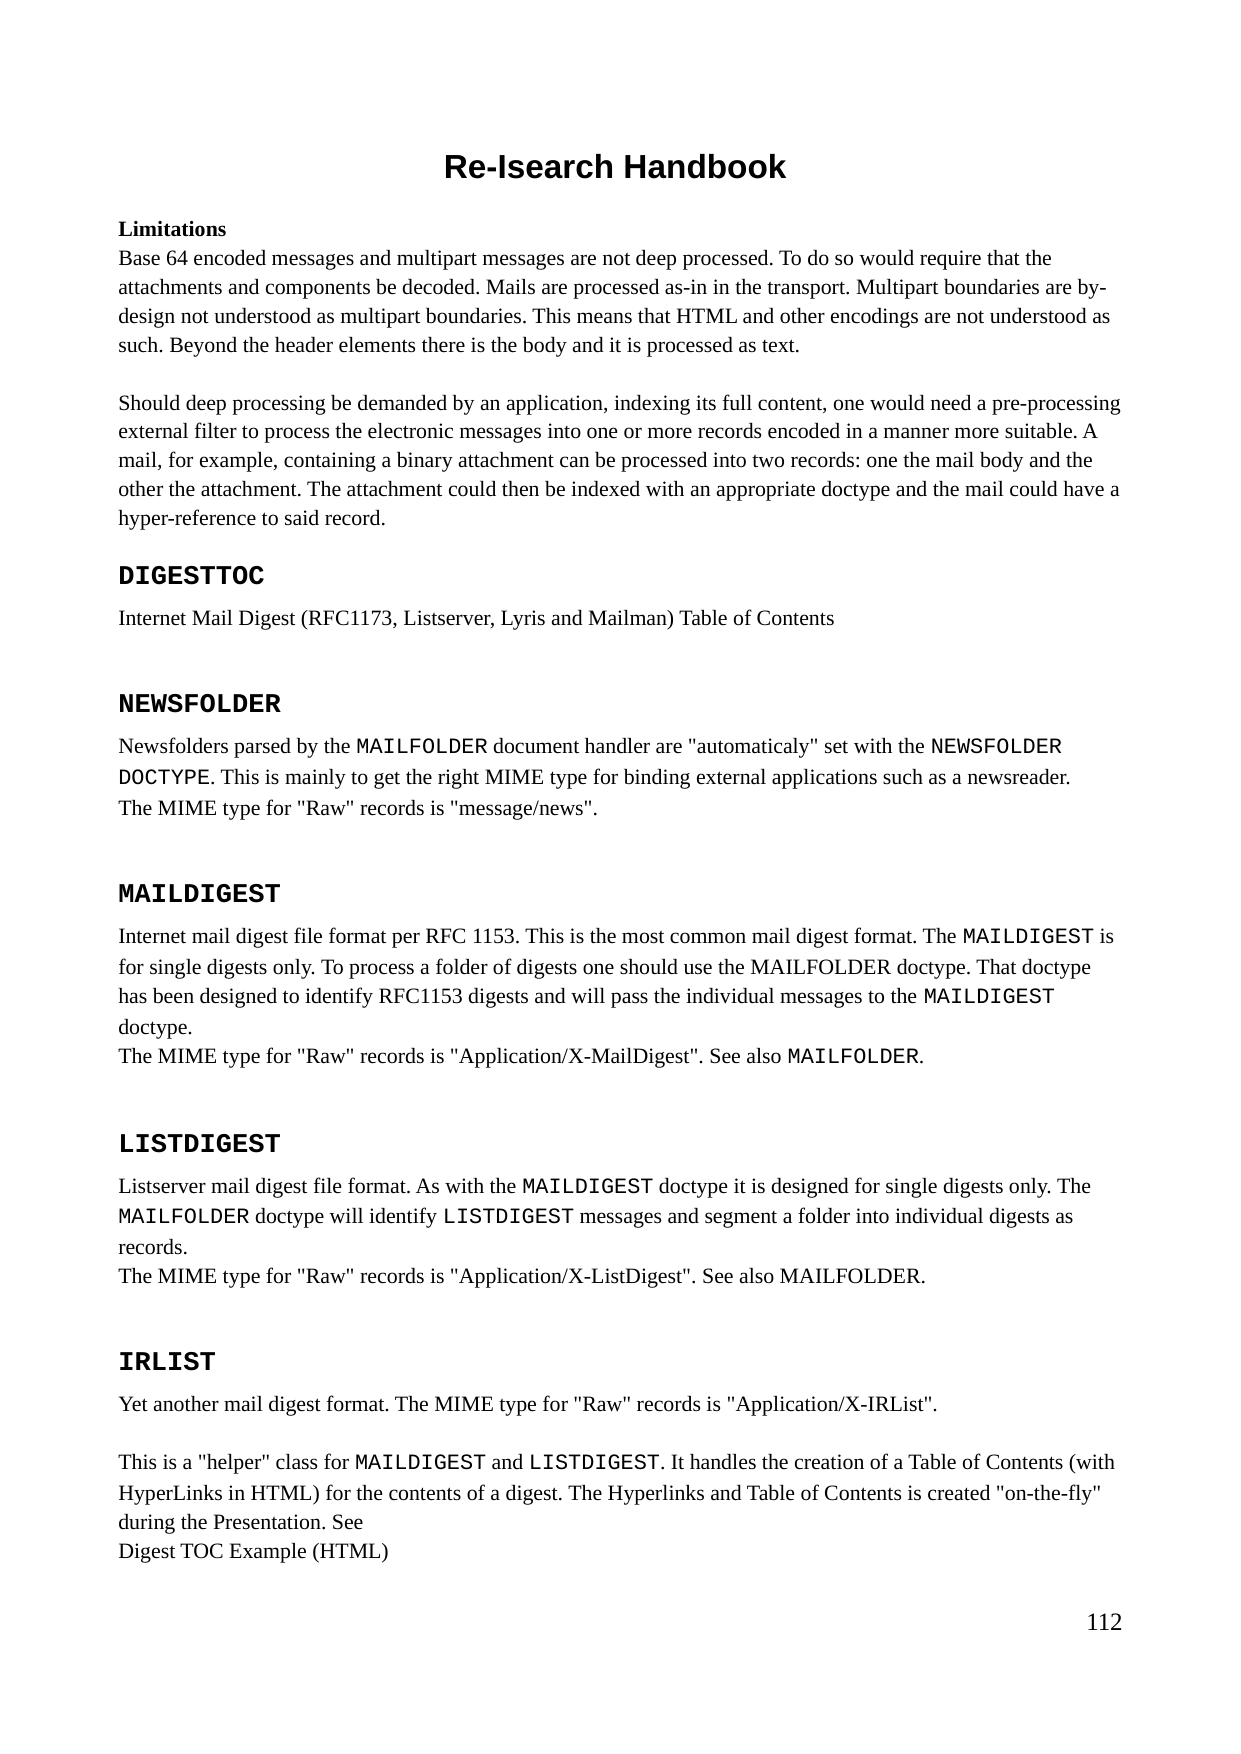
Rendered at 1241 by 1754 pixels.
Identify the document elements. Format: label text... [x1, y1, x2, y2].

text The MIME type for "Raw" records is "message/news". [118, 795, 1122, 820]
subtitle DIGESTTOC [118, 562, 1122, 593]
subtitle MAILDIGEST [118, 880, 1122, 911]
text The MIME type for "Raw" records is "Application/X-MailDigest". See also MAILFOLDER. [118, 1043, 1122, 1069]
text Internet mail digest file format per RFC 1153. This is the most common mail digest format. The MAILDIGEST is for single digests only. To process a folder of digests one should use the MAILFOLDER doctype. That doctype has been designed to identify RFC1153 digests and will pass the individual messages to the MAILDIGEST doctype. [118, 923, 1122, 1039]
text Internet Mail Digest (RFC1173, Listserver, Lyris and Mailman) Table of Contents [118, 605, 1122, 630]
text The MIME type for "Raw" records is "Application/X-ListDigest". See also MAILFOLDER. [118, 1263, 1122, 1288]
text Newsfolders parsed by the MAILFOLDER document handler are "automaticaly" set with the NEWSFOLDER DOCTYPE. This is mainly to get the right MIME type for binding external applications such as a newsreader. [118, 733, 1122, 791]
text Base 64 encoded messages and multipart messages are not deep processed. To do so would require that the attachments and components be decoded. Mails are processed as-in in the transport. Multipart boundaries are by-design not understood as multipart boundaries. This means that HTML and other encodings are not understood as such. Beyond the header elements there is the body and it is processed as text. [118, 245, 1122, 357]
text Limitations [118, 216, 1122, 241]
text Should deep processing be demanded by an application, indexing its full content, one would need a pre-processing external filter to process the electronic messages into one or more records encoded in a manner more suitable. A mail, for example, containing a binary attachment can be processed into two records: one the mail body and the other the attachment. The attachment could then be indexed with an appropriate doctype and the mail could have a hyper-reference to said record. [118, 389, 1122, 531]
subtitle NEWSFOLDER [118, 690, 1122, 721]
text Yet another mail digest format. The MIME type for "Raw" records is "Application/X-IRList". [118, 1391, 1122, 1417]
text Listserver mail digest file format. As with the MAILDIGEST doctype it is designed for single digests only. The MAILFOLDER doctype will identify LISTDIGEST messages and segment a folder into individual digests as records. [118, 1173, 1122, 1259]
text Digest TOC Example (HTML) [118, 1538, 1122, 1563]
text This is a "helper" class for MAILDIGEST and LISTDIGEST. It handles the creation of a Table of Contents (with HyperLinks in HTML) for the contents of a digest. The Hyperlinks and Table of Contents is created "on-the-fly" during the Presentation. See [118, 1449, 1122, 1534]
subtitle IRLIST [118, 1348, 1122, 1379]
subtitle LISTDIGEST [118, 1129, 1122, 1160]
